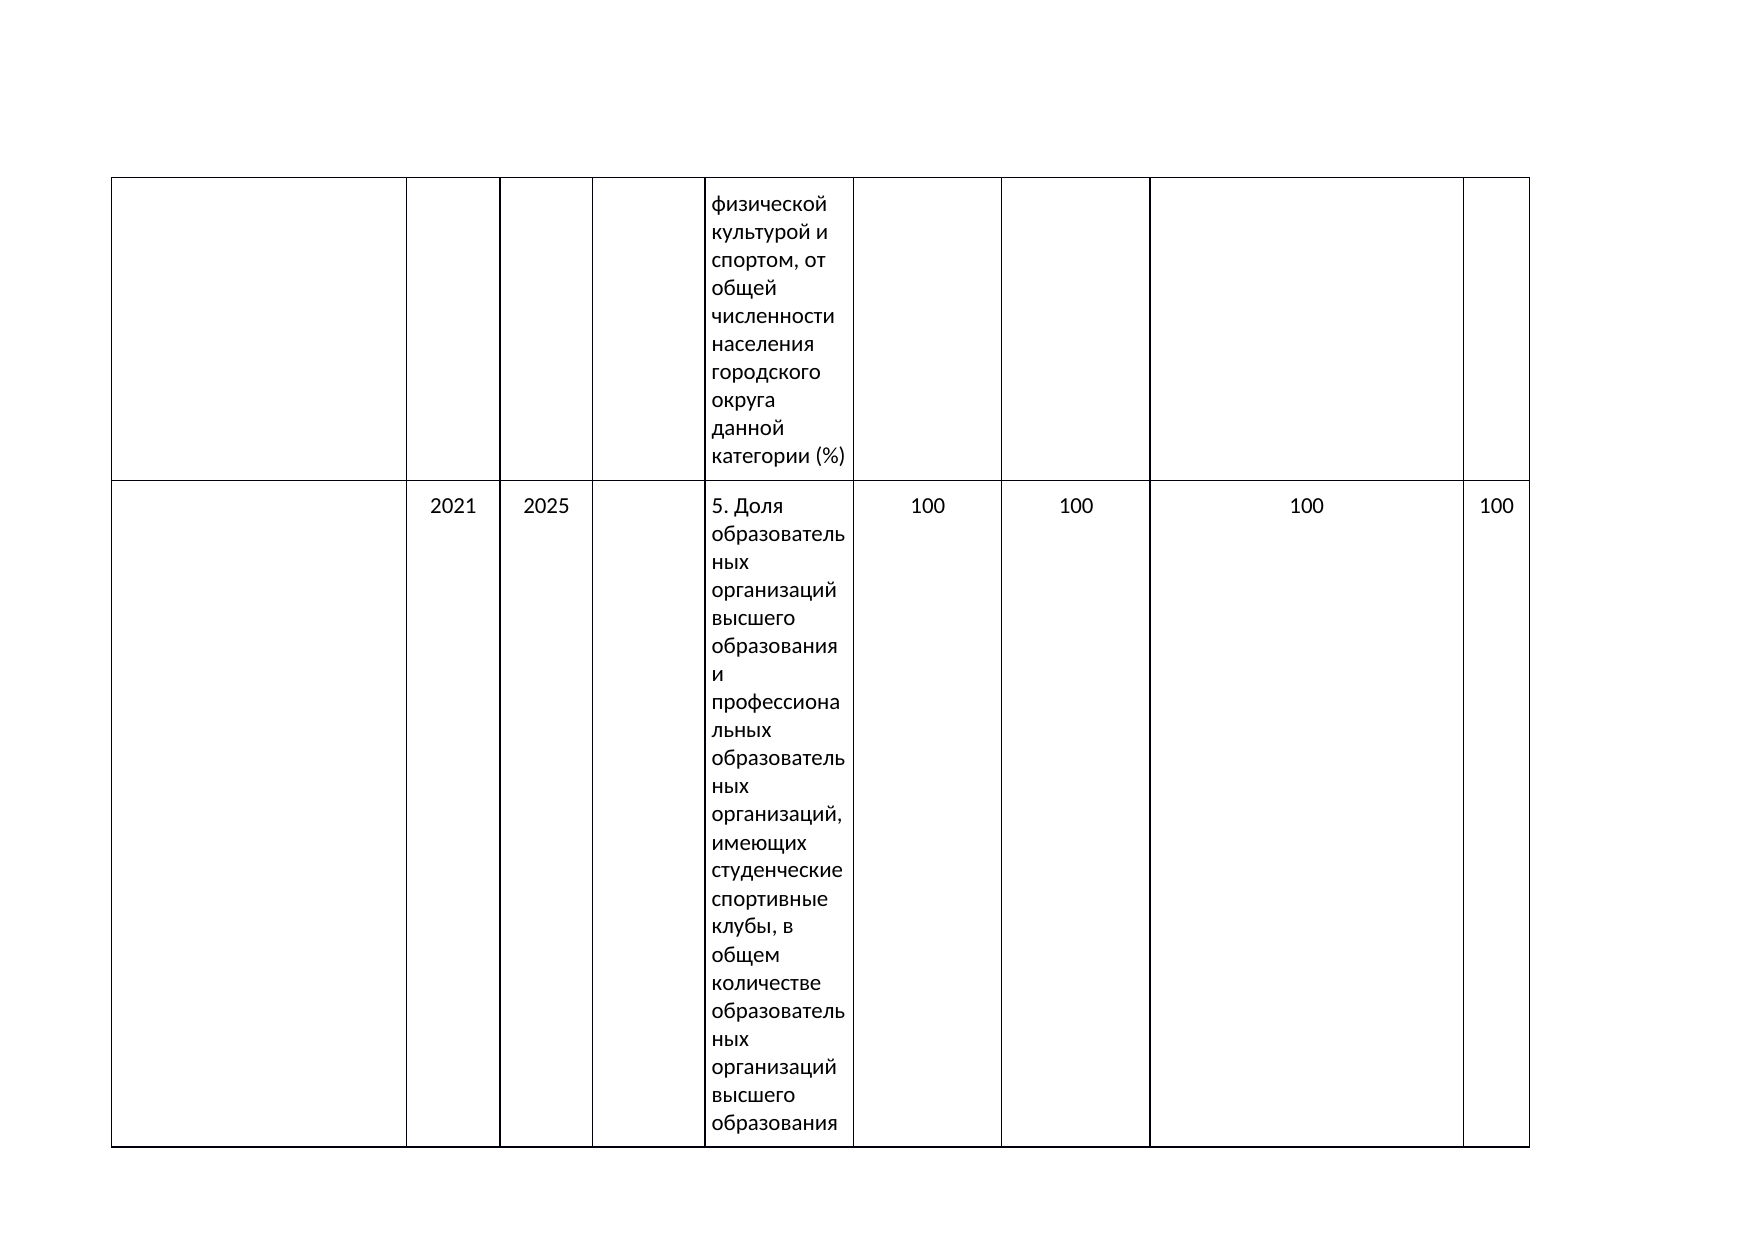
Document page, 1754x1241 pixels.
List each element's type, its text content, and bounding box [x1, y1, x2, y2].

table_cell [593, 481, 704, 1146]
table_cell [407, 178, 499, 480]
table_cell 2021 [407, 481, 499, 1146]
table_cell [1002, 178, 1149, 480]
table_cell 100 [1464, 481, 1529, 1146]
table_cell [112, 481, 406, 1146]
table_cell [593, 178, 704, 480]
table_cell 100 [1151, 481, 1463, 1146]
table_cell [1464, 178, 1529, 480]
table_cell [501, 178, 592, 480]
table_cell [854, 178, 1001, 480]
table_cell [112, 178, 406, 480]
table_cell 5. Доля образовательных организаций высшего образования и профессиональных образовательных организаций, имеющих студенческие спортивные клубы, в общем количестве образовательных организаций высшего образования [706, 481, 853, 1146]
table_cell 100 [854, 481, 1001, 1146]
table_cell физической культурой и спортом, от общей численности населения городского округа данной категории (%) [706, 178, 853, 480]
table_cell 100 [1002, 481, 1149, 1146]
table_cell [1151, 178, 1463, 480]
table_cell 2025 [501, 481, 592, 1146]
